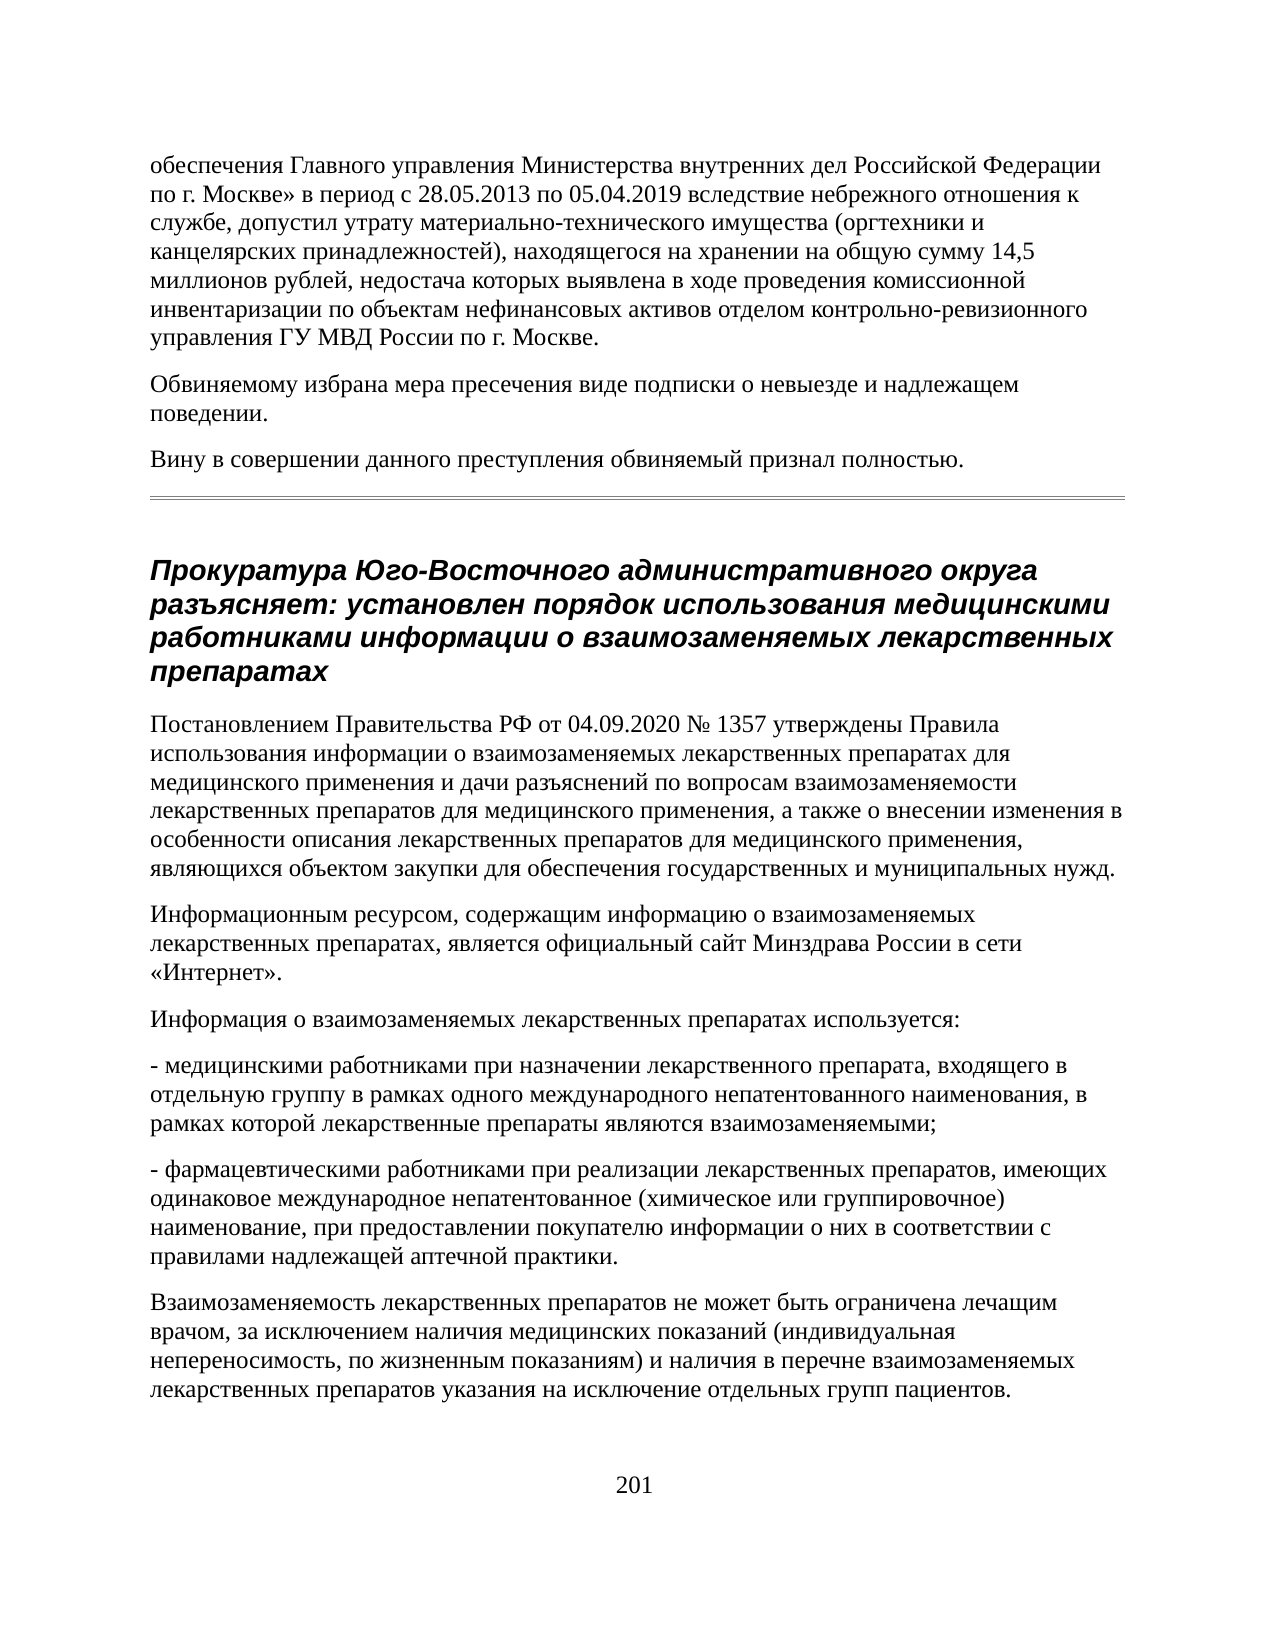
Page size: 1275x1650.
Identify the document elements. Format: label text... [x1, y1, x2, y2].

text Вину в совершении данного преступления обвиняемый признал полностью. [150, 444, 1125, 473]
text обеспечения Главного управления Министерства внутренних дел Российской Федерации по г. Москве» в период с 28.05.2013 по 05.04.2019 вследствие небрежного отношения к службе, допустил утрату материально-технического имущества (оргтехники и канцелярских принадлежностей), находящегося на хранении на общую сумму 14,5 миллионов рублей, недостача которых выявлена в ходе проведения комиссионной инвентаризации по объектам нефинансовых активов отделом контрольно-ревизионного управления ГУ МВД России по г. Москве. [150, 150, 1125, 351]
text Информационным ресурсом, содержащим информацию о взаимозаменяемых лекарственных препаратах, является официальный сайт Минздрава России в сети «Интернет». [150, 899, 1125, 986]
text Обвиняемому избрана мера пресечения виде подписки о невыезде и надлежащем поведении. [150, 369, 1125, 427]
subtitle Прокуратура Юго-Восточного административного округа разъясняет: установлен порядок использования медицинскими работниками информации о взаимозаменяемых лекарственных препаратах [150, 553, 1125, 688]
text Взаимозаменяемость лекарственных препаратов не может быть ограничена лечащим врачом, за исключением наличия медицинских показаний (индивидуальная непереносимость, по жизненным показаниям) и наличия в перечне взаимозаменяемых лекарственных препаратов указания на исключение отдельных групп пациентов. [150, 1287, 1125, 1402]
text - медицинскими работниками при назначении лекарственного препарата, входящего в отдельную группу в рамках одного международного непатентованного наименования, в рамках которой лекарственные препараты являются взаимозаменяемыми; [150, 1050, 1125, 1137]
text Постановлением Правительства РФ от 04.09.2020 № 1357 утверждены Правила использования информации о взаимозаменяемых лекарственных препаратах для медицинского применения и дачи разъяснений по вопросам взаимозаменяемости лекарственных препаратов для медицинского применения, а также о внесении изменения в особенности описания лекарственных препаратов для медицинского применения, являющихся объектом закупки для обеспечения государственных и муниципальных нужд. [150, 709, 1125, 882]
text Информация о взаимозаменяемых лекарственных препаратах используется: [150, 1004, 1125, 1032]
text - фармацевтическими работниками при реализации лекарственных препаратов, имеющих одинаковое международное непатентованное (химическое или группировочное) наименование, при предоставлении покупателю информации о них в соответствии с правилами надлежащей аптечной практики. [150, 1154, 1125, 1269]
